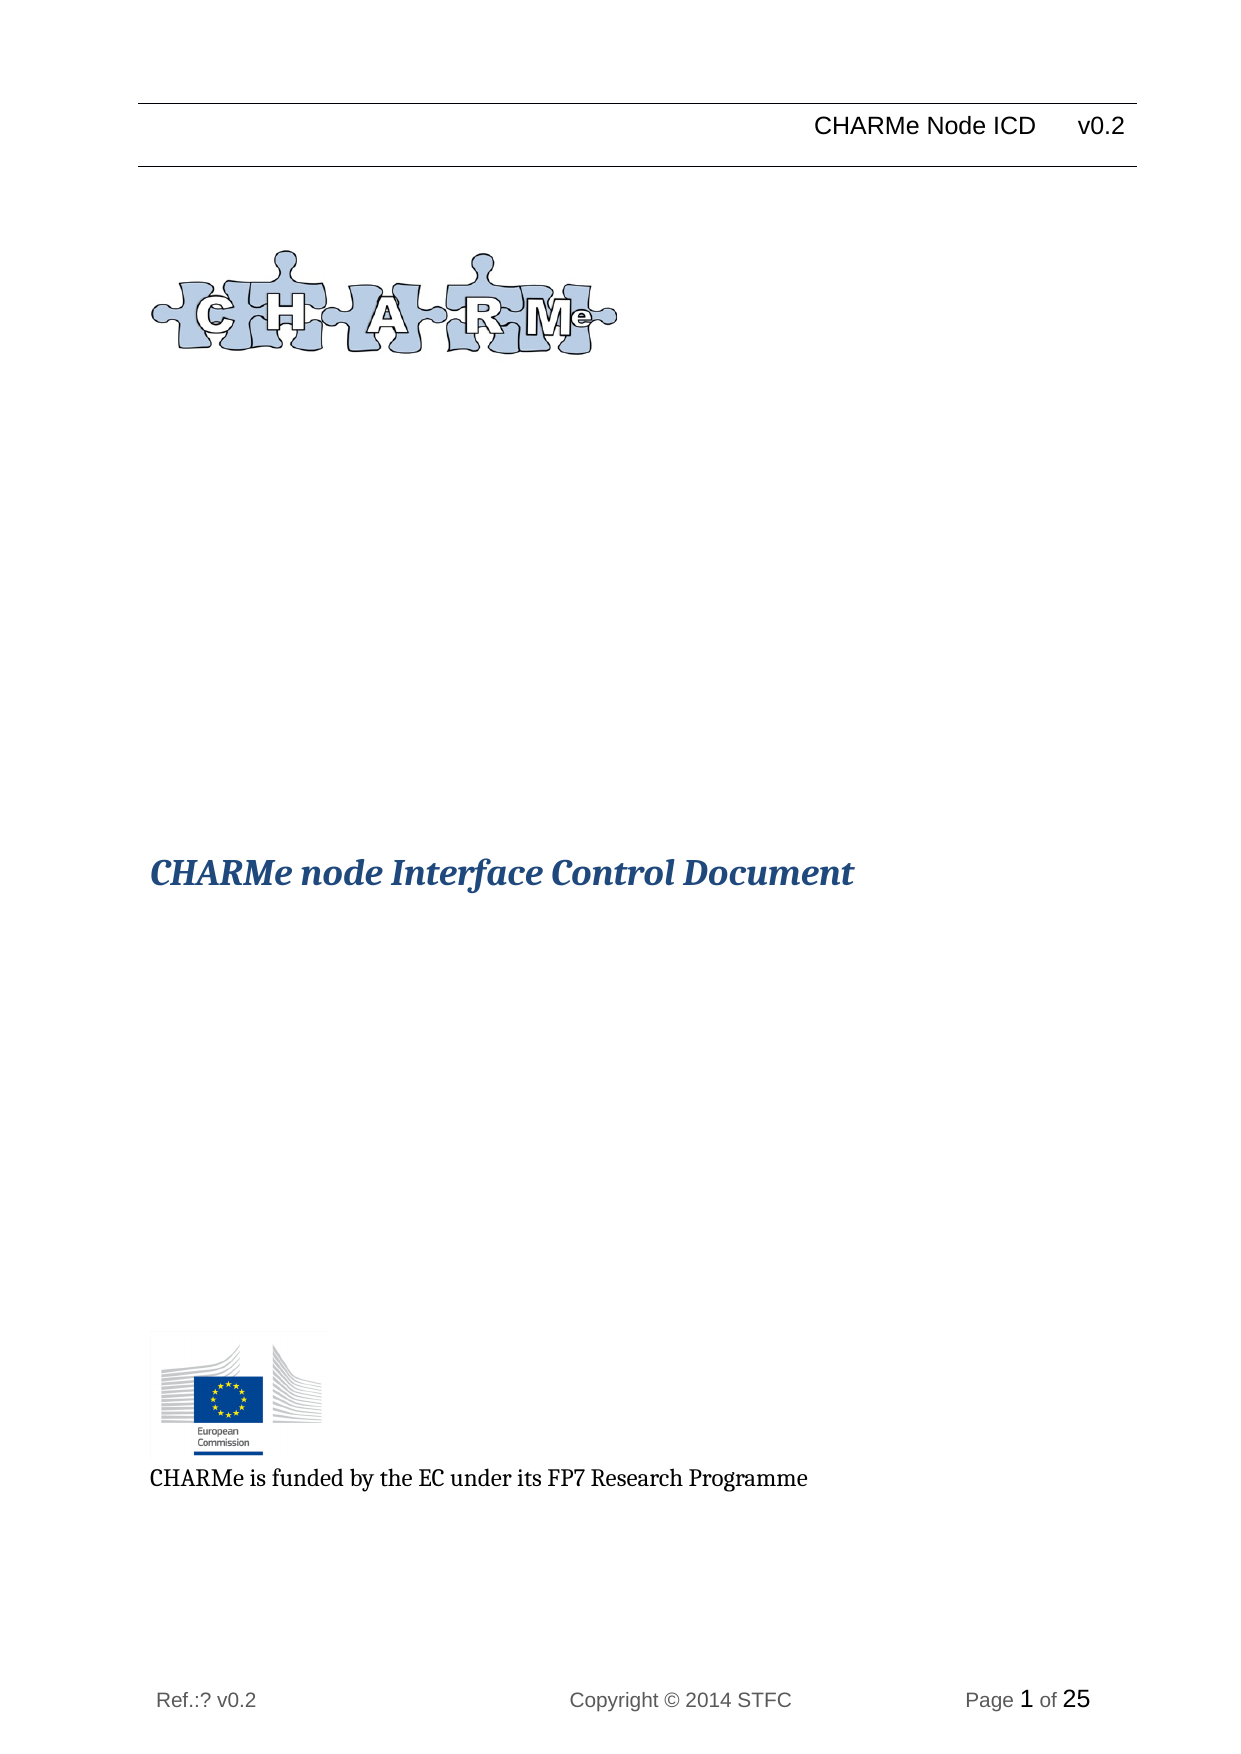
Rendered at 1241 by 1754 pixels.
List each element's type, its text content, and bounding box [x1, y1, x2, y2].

text CHARMe is funded by the EC under its FP7 Research Programme [150, 1299, 1090, 1492]
text CHARMe node Interface Control Document [150, 851, 1090, 894]
picture [150, 250, 618, 382]
picture [150, 1331, 329, 1460]
